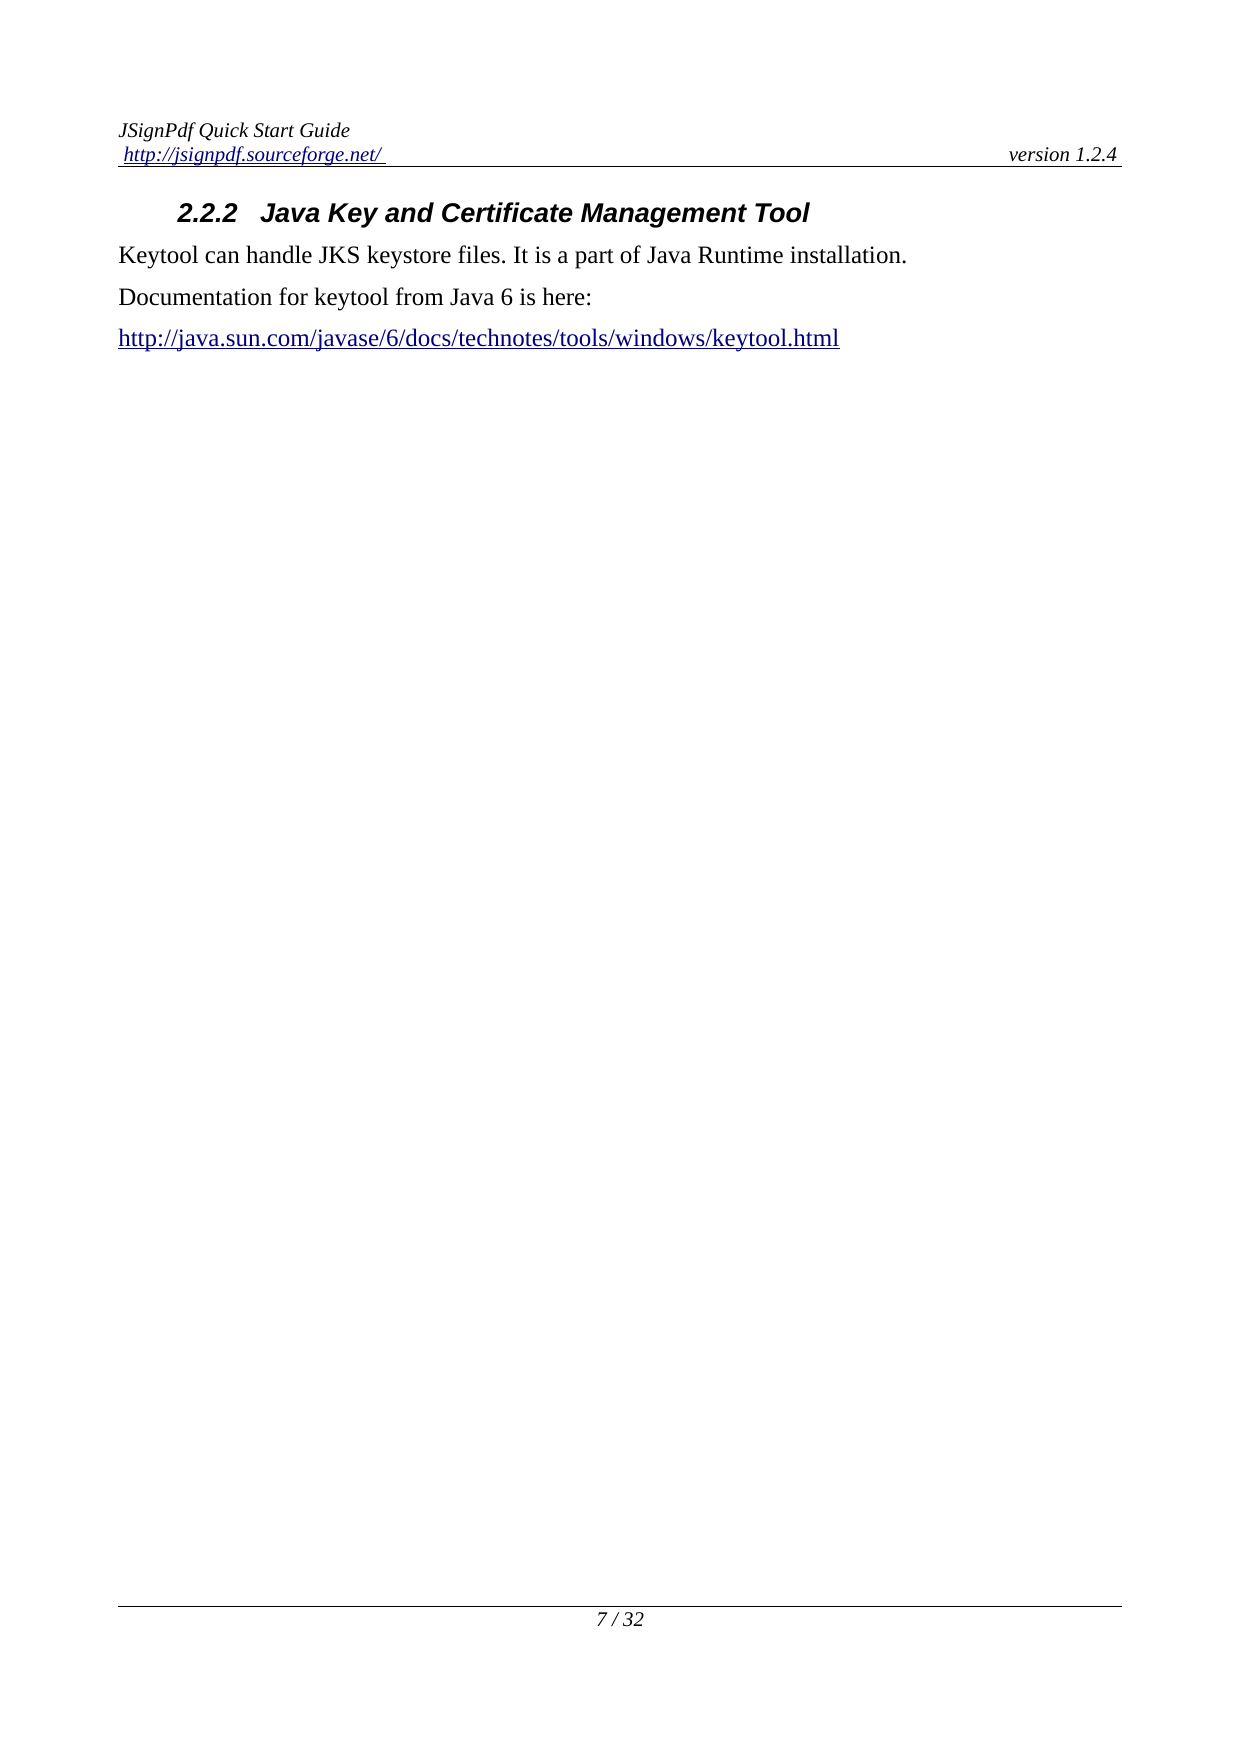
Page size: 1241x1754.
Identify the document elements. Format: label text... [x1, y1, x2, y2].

text Keytool can handle JKS keystore files. It is a part of Java Runtime installation. [118, 241, 1122, 269]
subtitle Java Key and Certificate Management Tool [177, 197, 1122, 228]
text http://java.sun.com/javase/6/docs/technotes/tools/windows/keytool.html [118, 323, 1122, 352]
text Documentation for keytool from Java 6 is here: [118, 282, 1122, 311]
